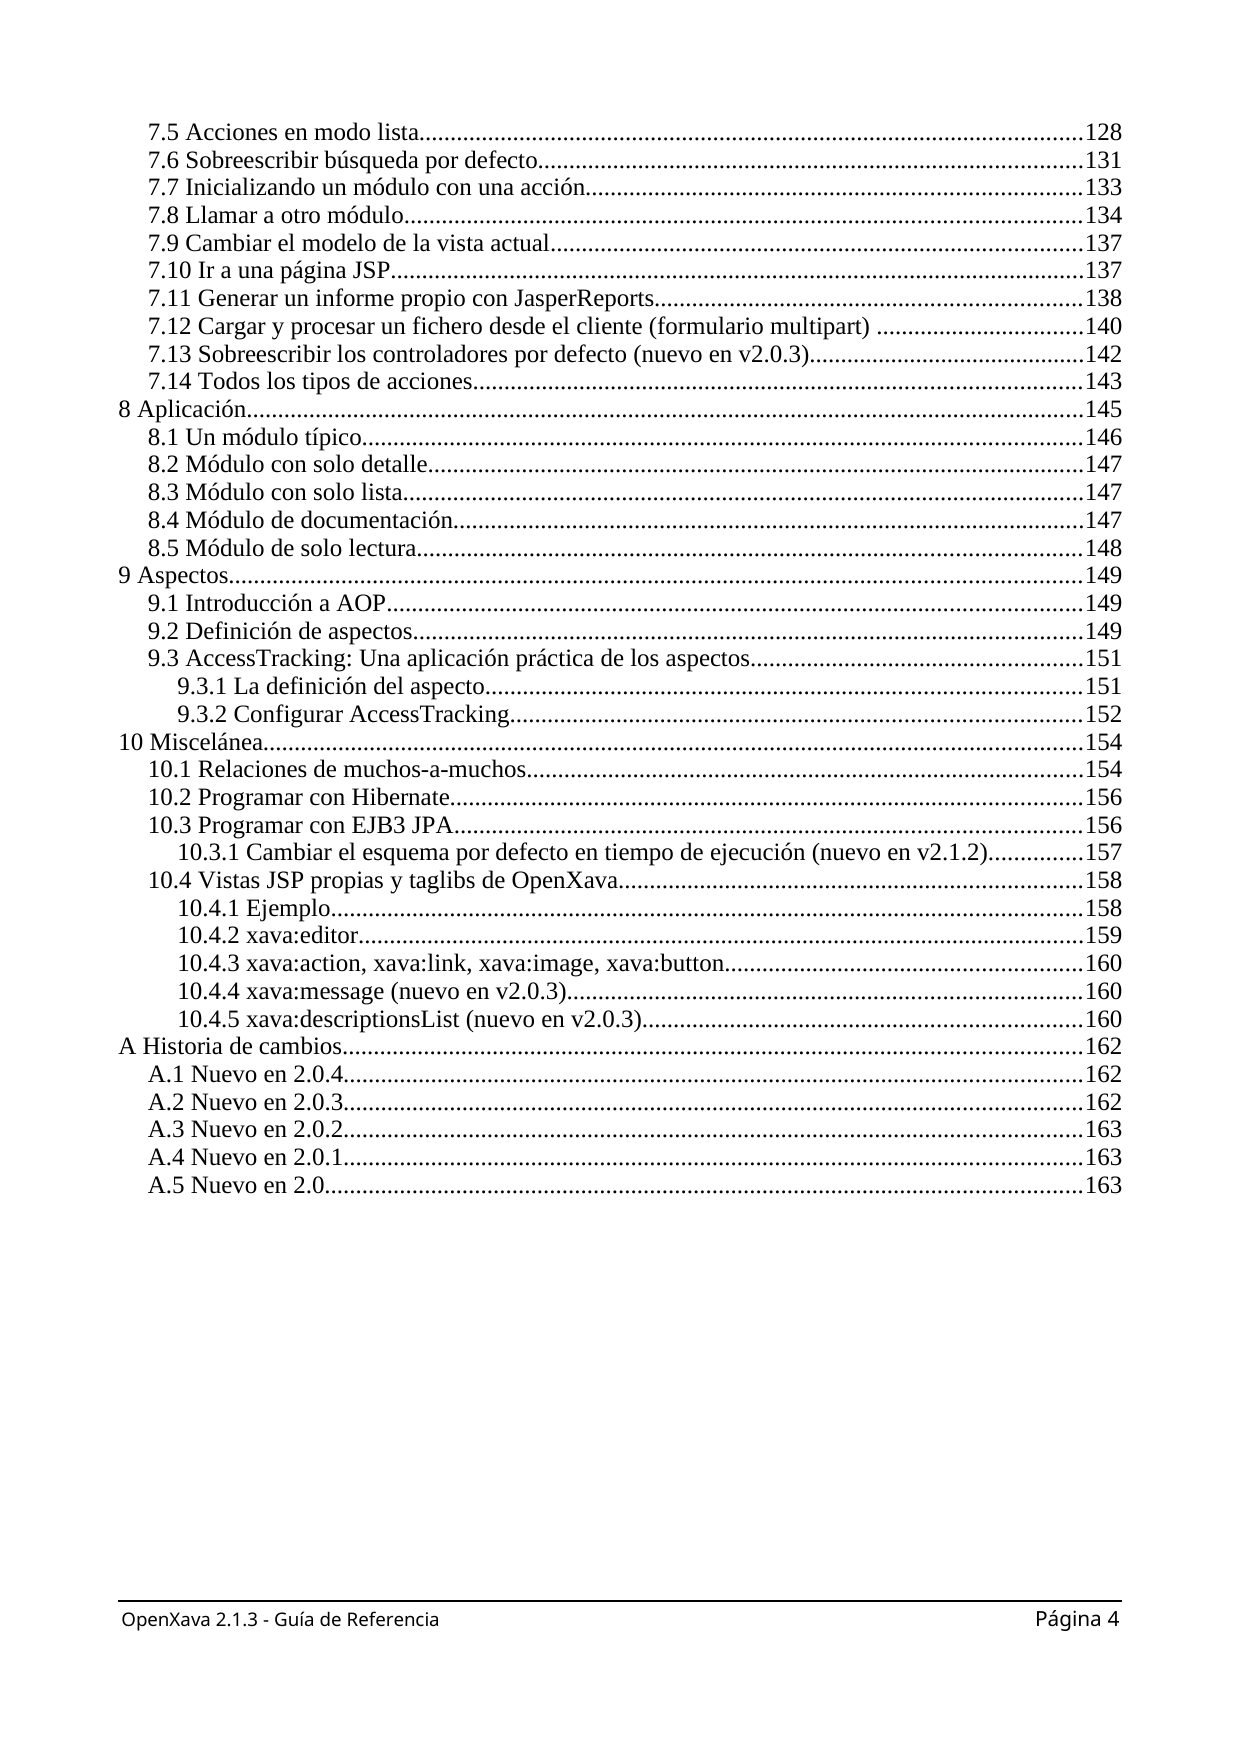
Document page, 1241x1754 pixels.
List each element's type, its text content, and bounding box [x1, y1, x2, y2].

text A.2 Nuevo en 2.0.3 162 [148, 1088, 1122, 1116]
text 8.2 Módulo con solo detalle 147 [148, 451, 1122, 478]
text 10 Miscelánea 154 [118, 728, 1122, 755]
text 7.7 Inicializando un módulo con una acción 133 [148, 173, 1122, 201]
text 7.6 Sobreescribir búsqueda por defecto 131 [148, 146, 1122, 173]
text 9.1 Introducción a AOP 149 [148, 589, 1122, 617]
text 10.3 Programar con EJB3 JPA 156 [148, 811, 1122, 838]
text 7.9 Cambiar el modelo de la vista actual 137 [148, 229, 1122, 257]
text A.1 Nuevo en 2.0.4 162 [148, 1060, 1122, 1088]
text 10.2 Programar con Hibernate 156 [148, 783, 1122, 811]
text 8 Aplicación 145 [118, 395, 1122, 423]
text 10.4.2 xava:editor 159 [177, 922, 1122, 949]
text 10.3.1 Cambiar el esquema por defecto en tiempo de ejecución (nuevo en v2.1.2) 157 [177, 838, 1122, 866]
text A.4 Nuevo en 2.0.1 163 [148, 1143, 1122, 1171]
text A Historia de cambios 162 [118, 1032, 1122, 1060]
text 7.12 Cargar y procesar un fichero desde el cliente (formulario multipart) 140 [148, 312, 1122, 340]
text 7.11 Generar un informe propio con JasperReports 138 [148, 284, 1122, 312]
text 10.4.1 Ejemplo 158 [177, 894, 1122, 922]
text 7.14 Todos los tipos de acciones 143 [148, 367, 1122, 395]
text A.3 Nuevo en 2.0.2 163 [148, 1116, 1122, 1143]
text 8.4 Módulo de documentación 147 [148, 506, 1122, 534]
text 10.4 Vistas JSP propias y taglibs de OpenXava 158 [148, 866, 1122, 894]
text 10.4.3 xava:action, xava:link, xava:image, xava:button 160 [177, 949, 1122, 977]
text 8.1 Un módulo típico 146 [148, 423, 1122, 451]
text 9 Aspectos 149 [118, 561, 1122, 589]
text 10.4.4 xava:message (nuevo en v2.0.3) 160 [177, 977, 1122, 1005]
text 8.5 Módulo de solo lectura 148 [148, 534, 1122, 561]
text 9.3.1 La definición del aspecto 151 [177, 672, 1122, 700]
text 7.10 Ir a una página JSP 137 [148, 257, 1122, 284]
text 9.3.2 Configurar AccessTracking 152 [177, 700, 1122, 728]
text 9.2 Definición de aspectos 149 [148, 617, 1122, 644]
text 10.4.5 xava:descriptionsList (nuevo en v2.0.3) 160 [177, 1005, 1122, 1032]
text 7.5 Acciones en modo lista 128 [148, 118, 1122, 146]
text 7.8 Llamar a otro módulo 134 [148, 201, 1122, 229]
text 8.3 Módulo con solo lista 147 [148, 478, 1122, 506]
text 7.13 Sobreescribir los controladores por defecto (nuevo en v2.0.3) 142 [148, 340, 1122, 367]
text 9.3 AccessTracking: Una aplicación práctica de los aspectos 151 [148, 644, 1122, 672]
text 10.1 Relaciones de muchos-a-muchos 154 [148, 755, 1122, 783]
text A.5 Nuevo en 2.0 163 [148, 1171, 1122, 1199]
